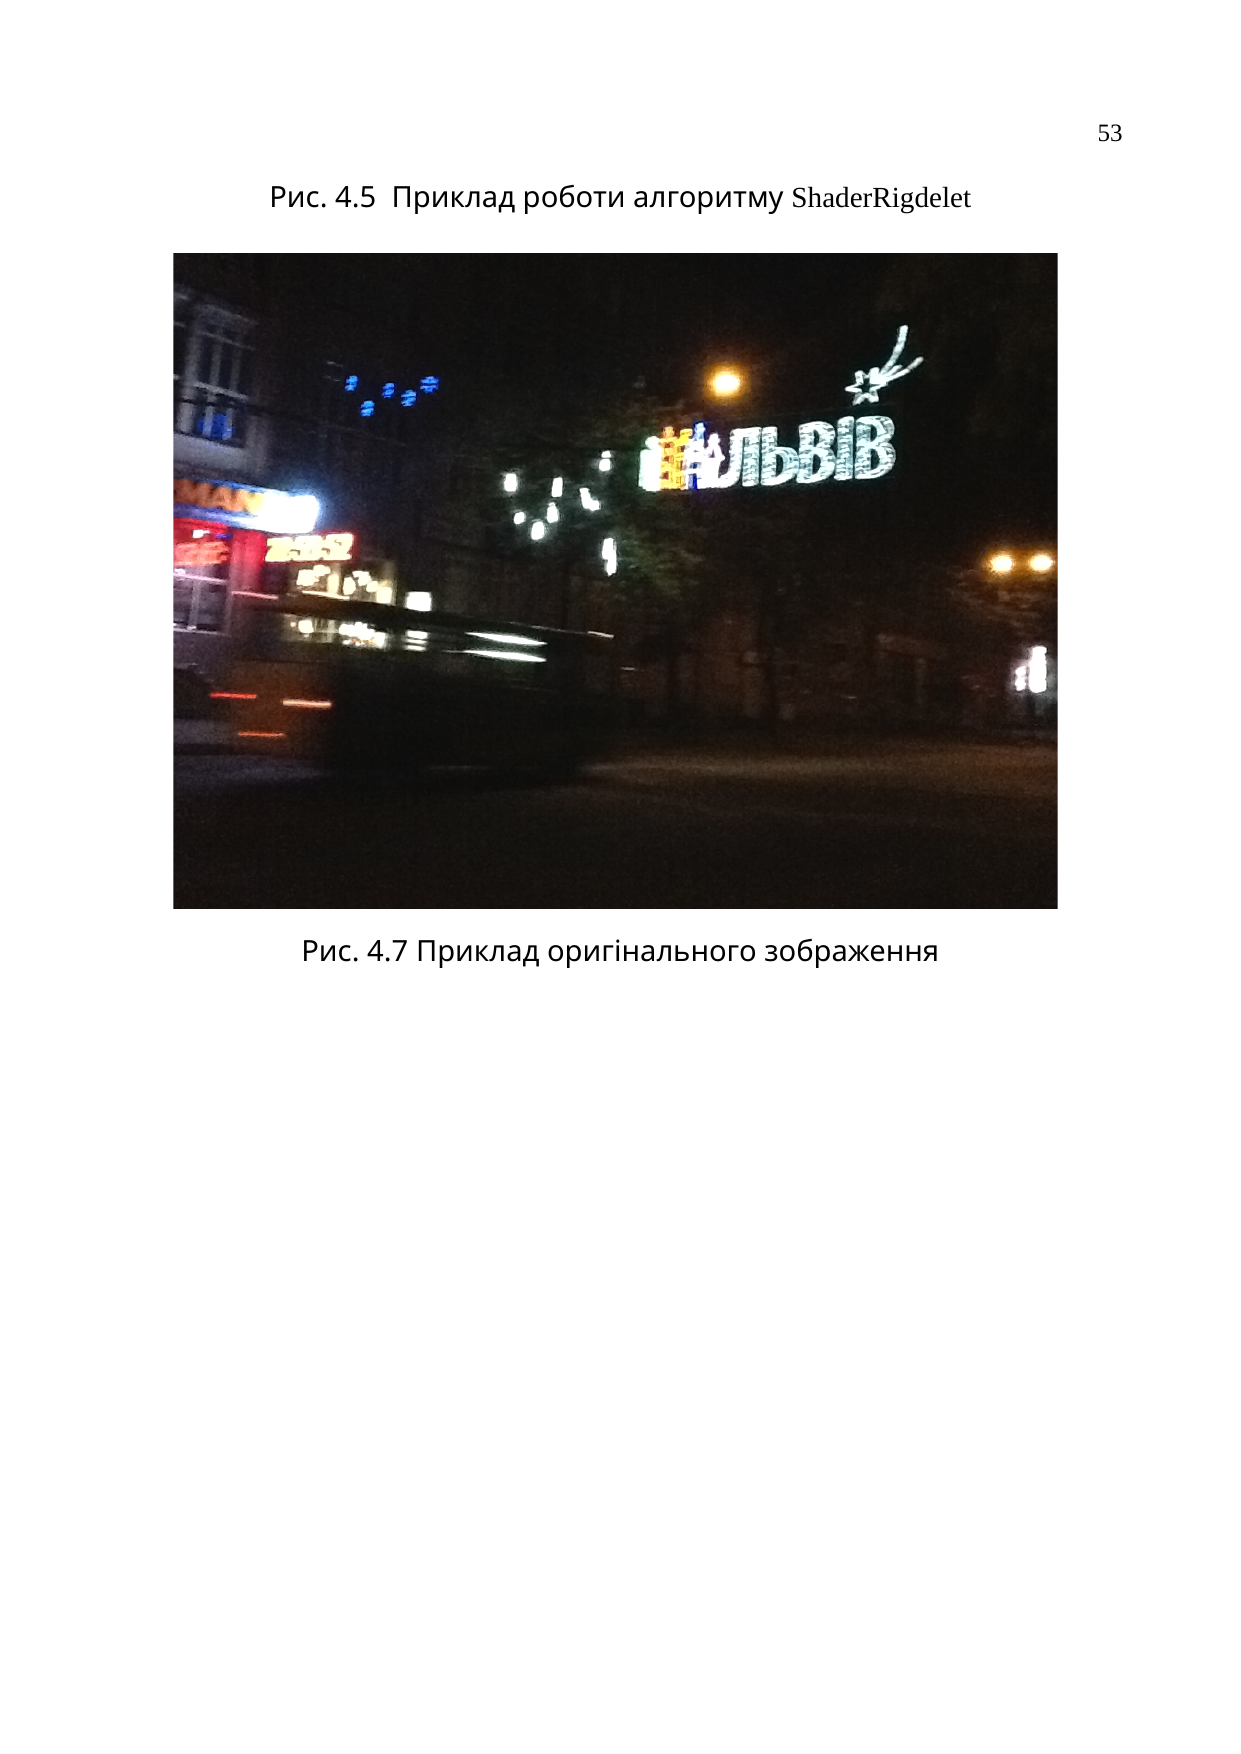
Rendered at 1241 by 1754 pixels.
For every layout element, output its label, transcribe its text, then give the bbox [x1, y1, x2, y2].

text Рис. 4.7 Приклад оригінального зображення [118, 909, 1122, 969]
picture [173, 253, 1058, 909]
text Рис. 4.5 Приклад роботи алгоритму ShaderRigdelet [118, 176, 1122, 216]
